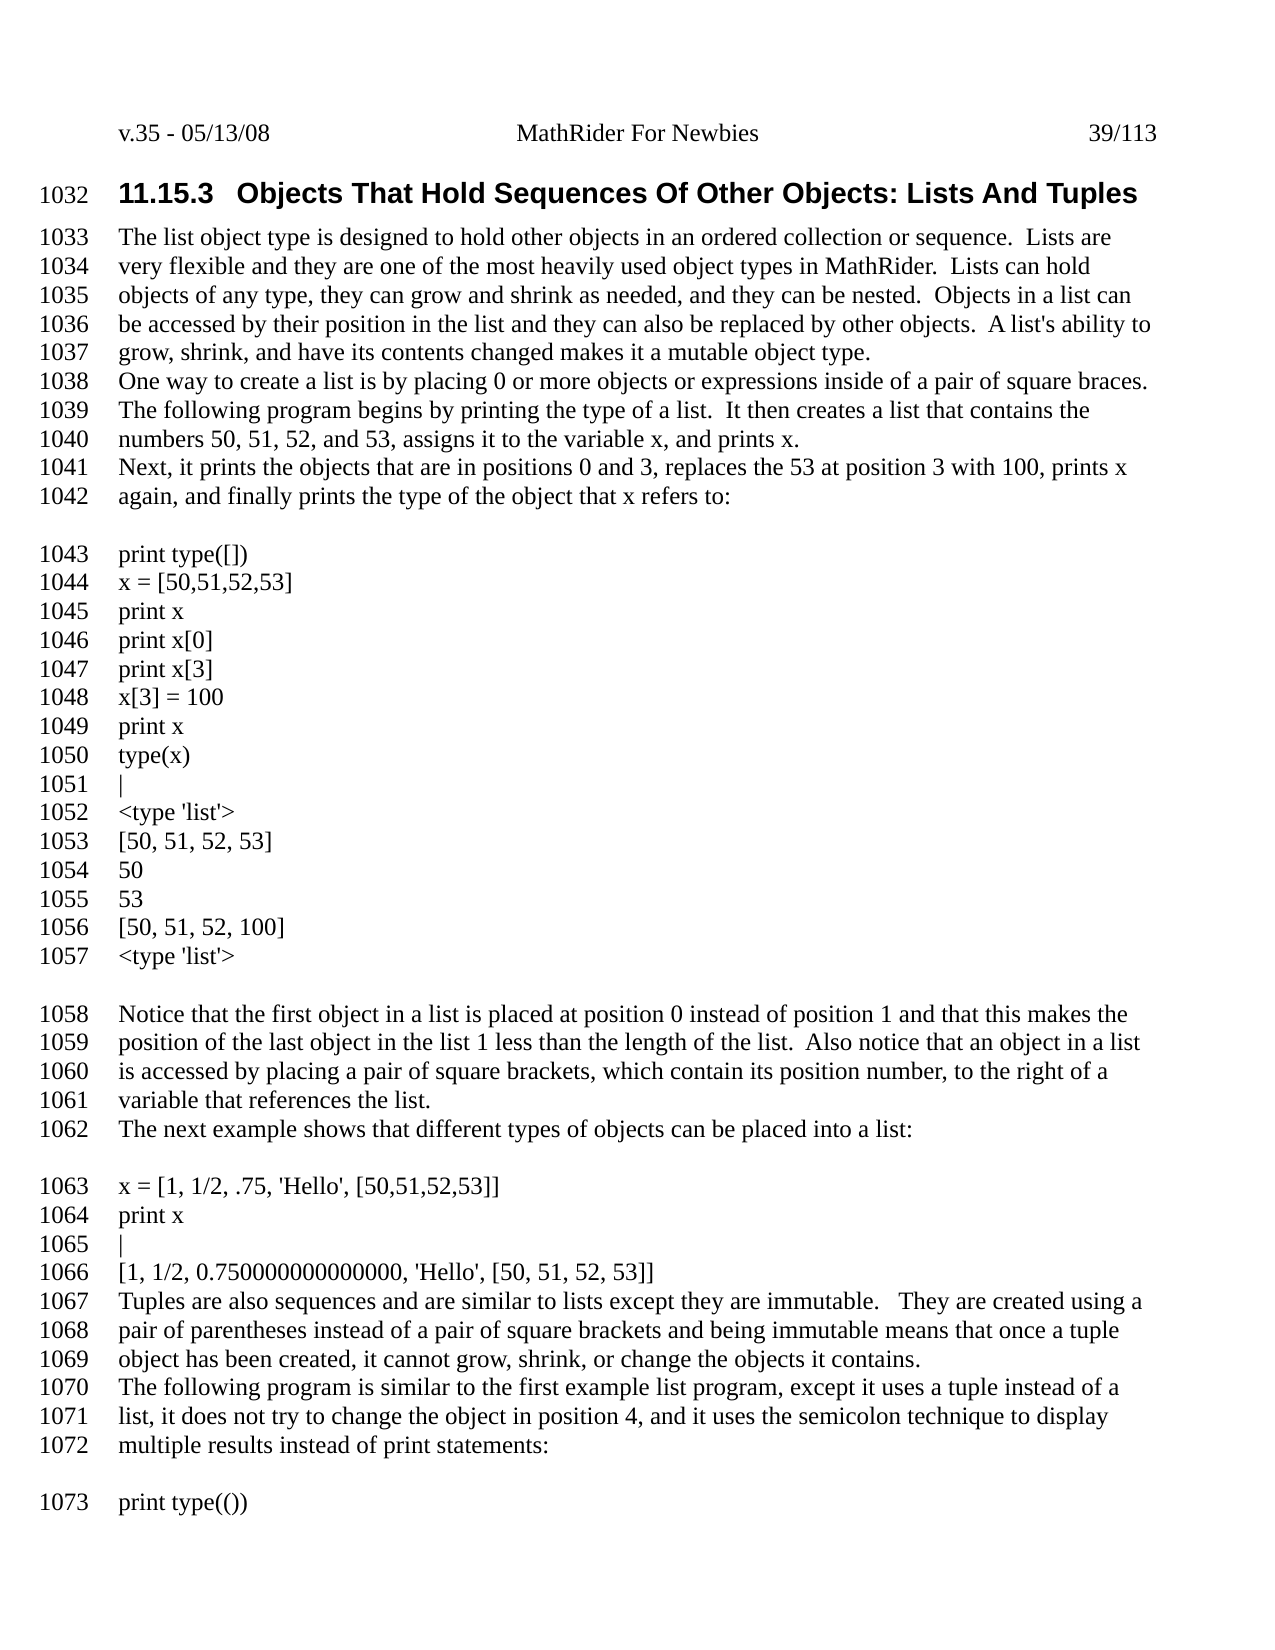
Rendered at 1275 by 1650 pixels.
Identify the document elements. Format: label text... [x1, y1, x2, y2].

text print x [118, 1200, 1157, 1229]
text print x [118, 596, 1157, 625]
text One way to create a list is by placing 0 or more objects or expressions inside of a pair of square braces. The following program begins by printing the type of a list. It then creates a list that contains the numbers 50, 51, 52, and 53, assigns it to the variable x, and prints x. [118, 366, 1157, 452]
text 50 [118, 855, 1157, 884]
text <type 'list'> [118, 797, 1157, 826]
text Notice that the first object in a list is placed at position 0 instead of position 1 and that this makes the position of the last object in the list 1 less than the length of the list. Also notice that an object in a list is accessed by placing a pair of square brackets, which contain its position number, to the right of a variable that references the list. [118, 999, 1157, 1114]
text <type 'list'> [118, 941, 1157, 970]
text | [118, 769, 1157, 797]
text x[3] = 100 [118, 682, 1157, 711]
text Next, it prints the objects that are in positions 0 and 3, replaces the 53 at position 3 with 100, prints x again, and finally prints the type of the object that x refers to: [118, 452, 1157, 510]
text print type(()) [118, 1487, 1157, 1516]
text 53 [118, 884, 1157, 912]
subtitle Objects That Hold Sequences Of Other Objects: Lists And Tuples [118, 176, 1157, 210]
text x = [1, 1/2, .75, 'Hello', [50,51,52,53]] [118, 1171, 1157, 1200]
text The next example shows that different types of objects can be placed into a list: [118, 1114, 1157, 1142]
text x = [50,51,52,53] [118, 567, 1157, 596]
text [50, 51, 52, 100] [118, 912, 1157, 941]
text [50, 51, 52, 53] [118, 826, 1157, 855]
text The list object type is designed to hold other objects in an ordered collection or sequence. Lists are very flexible and they are one of the most heavily used object types in MathRider. Lists can hold objects of any type, they can grow and shrink as needed, and they can be nested. Objects in a list can be accessed by their position in the list and they can also be replaced by other objects. A list's ability to grow, shrink, and have its contents changed makes it a mutable object type. [118, 222, 1157, 366]
text Tuples are also sequences and are similar to lists except they are immutable. They are created using a pair of parentheses instead of a pair of square brackets and being immutable means that once a tuple object has been created, it cannot grow, shrink, or change the objects it contains. [118, 1286, 1157, 1372]
text print x[3] [118, 654, 1157, 682]
text print x[0] [118, 625, 1157, 654]
text The following program is similar to the first example list program, except it uses a tuple instead of a list, it does not try to change the object in position 4, and it uses the semicolon technique to display multiple results instead of print statements: [118, 1372, 1157, 1459]
text | [118, 1229, 1157, 1257]
text [1, 1/2, 0.750000000000000, 'Hello', [50, 51, 52, 53]] [118, 1257, 1157, 1286]
text print type([]) [118, 539, 1157, 567]
text print x [118, 711, 1157, 740]
text type(x) [118, 740, 1157, 769]
